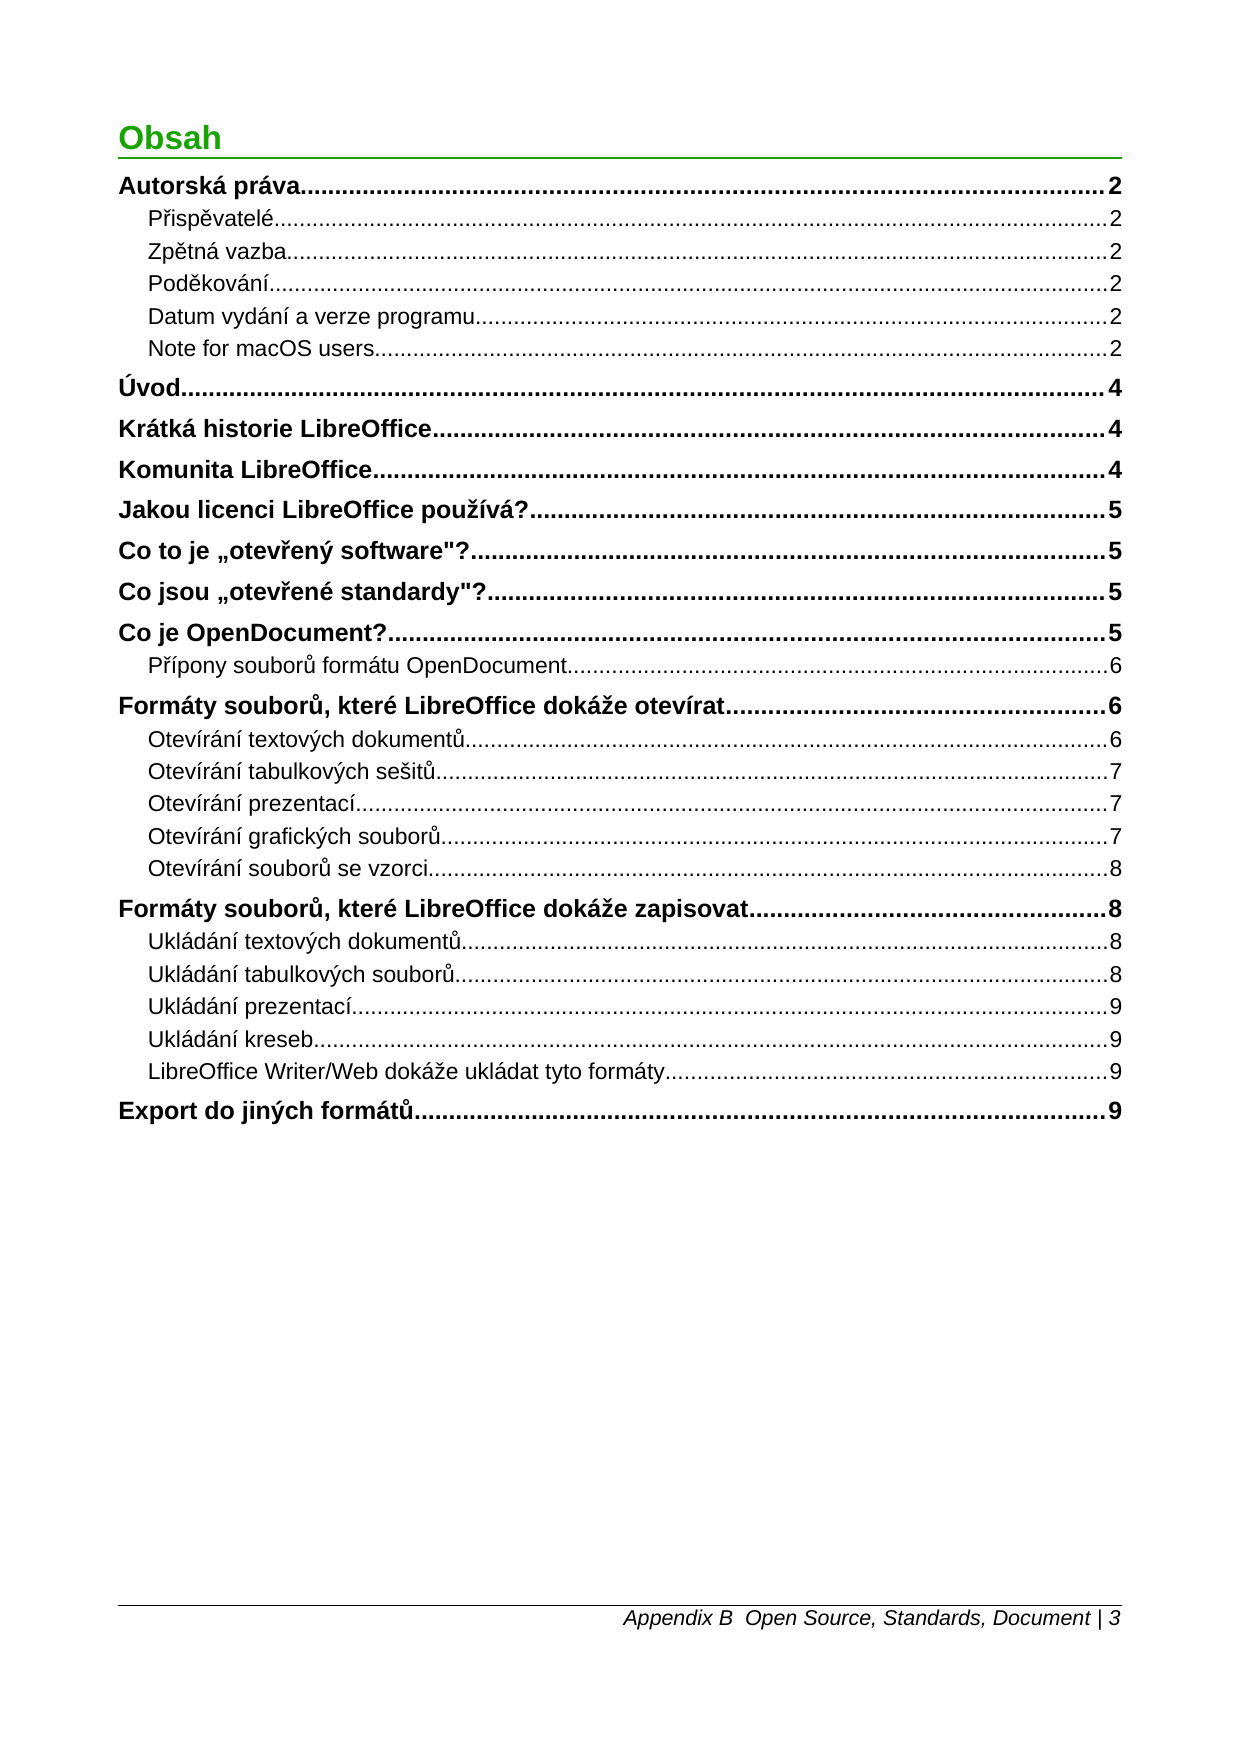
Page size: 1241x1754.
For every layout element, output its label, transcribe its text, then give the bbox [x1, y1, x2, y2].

text Ukládání tabulkových souborů 8 [148, 961, 1122, 987]
text LibreOffice Writer/Web dokáže ukládat tyto formáty 9 [148, 1058, 1122, 1084]
text Přispěvatelé 2 [148, 205, 1122, 232]
text Ukládání kreseb 9 [148, 1026, 1122, 1052]
text Ukládání prezentací 9 [148, 993, 1122, 1019]
text Úvod 4 [118, 373, 1122, 402]
text Otevírání tabulkových sešitů 7 [148, 758, 1122, 784]
text Datum vydání a verze programu 2 [148, 303, 1122, 329]
text Komunita LibreOffice 4 [118, 455, 1122, 483]
text Otevírání grafických souborů 7 [148, 823, 1122, 849]
text Otevírání textových dokumentů 6 [148, 726, 1122, 752]
text Zpětná vazba 2 [148, 238, 1122, 264]
text Krátká historie LibreOffice 4 [118, 414, 1122, 443]
text Note for macOS users 2 [148, 335, 1122, 361]
text Export do jiných formátů 9 [118, 1096, 1122, 1125]
text Co to je „otevřený software"? 5 [118, 536, 1122, 565]
text Formáty souborů, které LibreOffice dokáže zapisovat 8 [118, 893, 1122, 922]
text Autorská práva 2 [118, 171, 1122, 199]
text Ukládání textových dokumentů 8 [148, 928, 1122, 955]
text Přípony souborů formátu OpenDocument 6 [148, 652, 1122, 679]
text Co je OpenDocument? 5 [118, 618, 1122, 646]
text Otevírání souborů se vzorci 8 [148, 855, 1122, 882]
text Co jsou „otevřené standardy"? 5 [118, 577, 1122, 606]
text Formáty souborů, které LibreOffice dokáže otevírat 6 [118, 691, 1122, 719]
subtitle Obsah [118, 118, 1122, 157]
text Poděkování 2 [148, 270, 1122, 297]
text Jakou licenci LibreOffice používá? 5 [118, 496, 1122, 524]
text Otevírání prezentací 7 [148, 790, 1122, 817]
